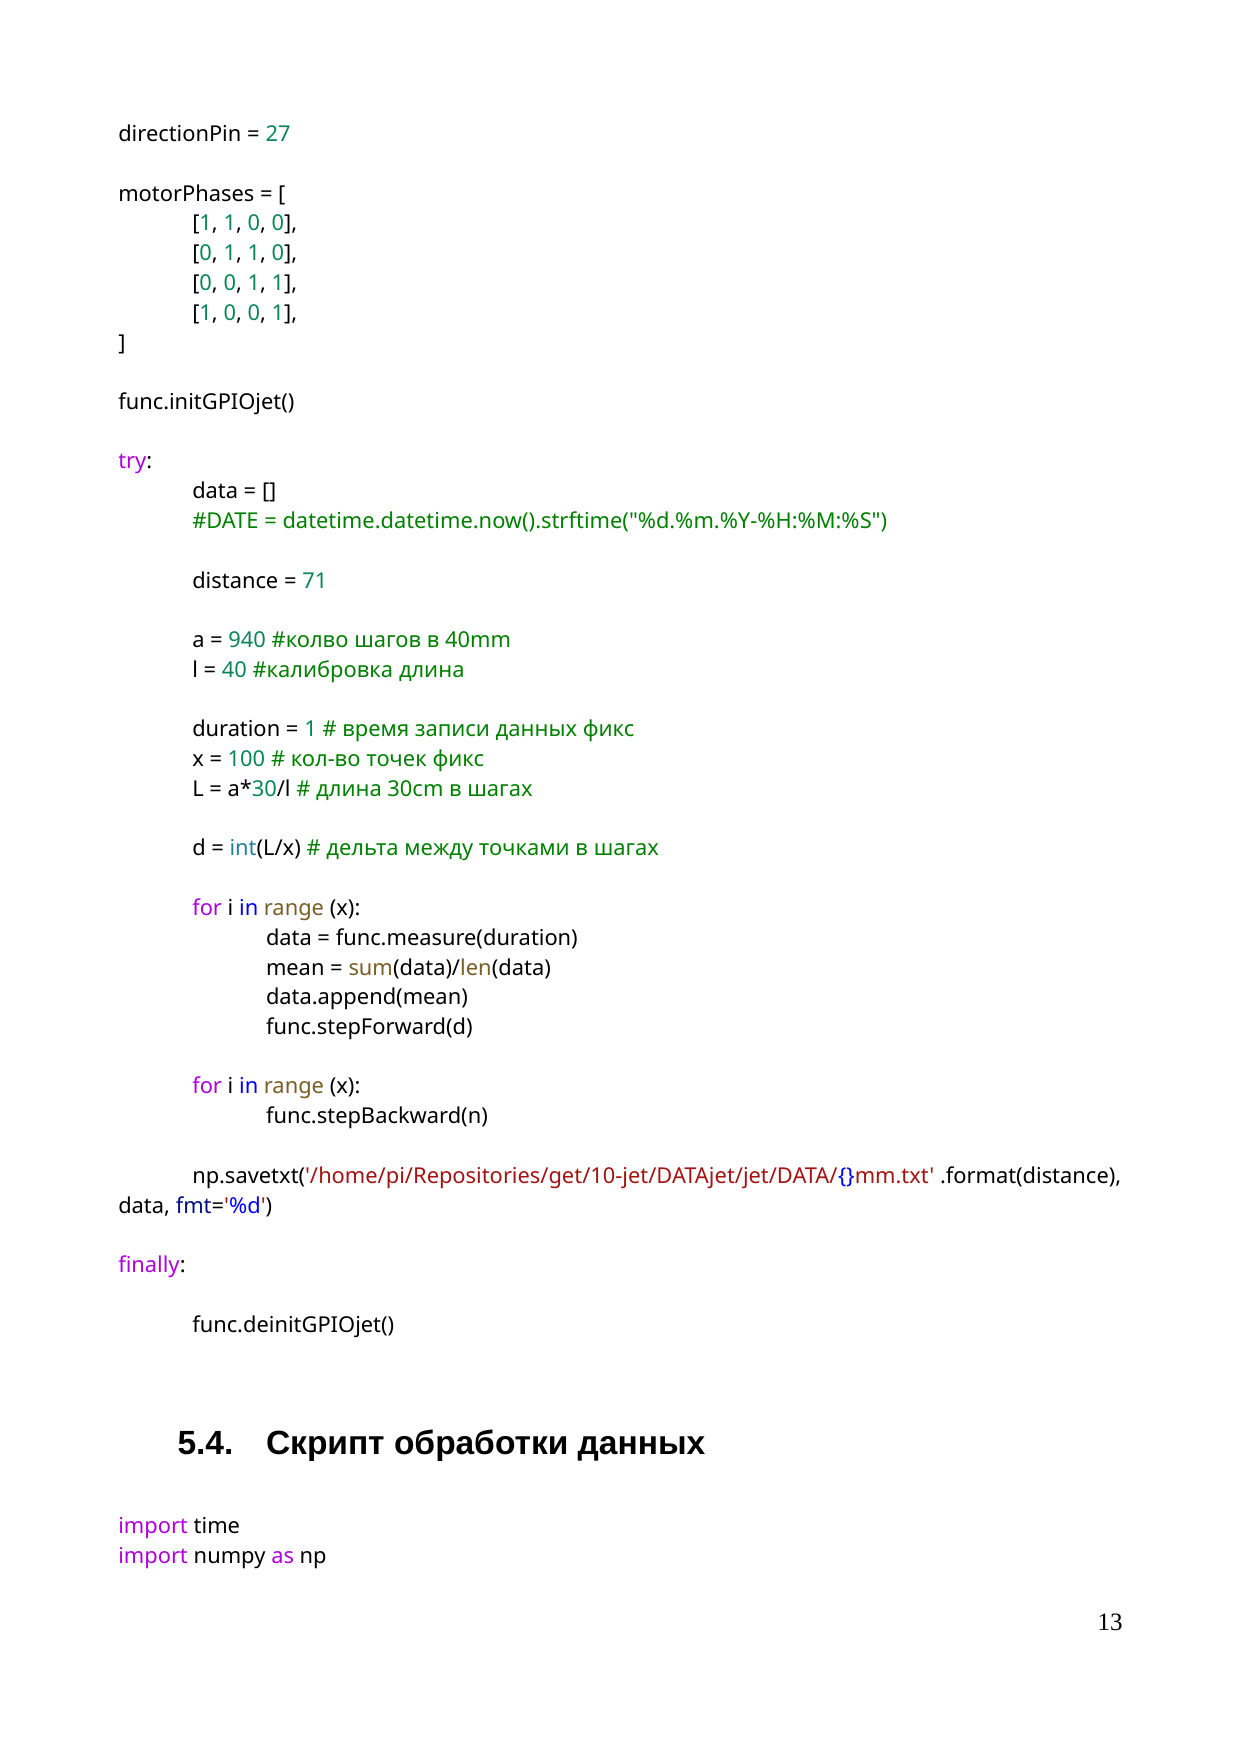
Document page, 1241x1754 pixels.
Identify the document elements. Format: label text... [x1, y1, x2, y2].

text distance = 71 [118, 564, 1122, 594]
text func.deinitGPIOjet() [118, 1308, 1122, 1338]
text motorPhases = [ [118, 178, 1122, 207]
text import time [118, 1510, 1122, 1540]
text [0, 1, 1, 0], [118, 237, 1122, 267]
text directionPin = 27 [118, 118, 1122, 148]
text duration = 1 # время записи данных фикс [118, 713, 1122, 743]
text import numpy as np [118, 1540, 1122, 1570]
text for i in range (x): [118, 892, 1122, 922]
text try: [118, 446, 1122, 475]
text data = [] [118, 475, 1122, 505]
text data.append(mean) [118, 981, 1122, 1011]
text L = a*30/l # длина 30cm в шагах [118, 773, 1122, 803]
text finally: [118, 1249, 1122, 1279]
text [0, 0, 1, 1], [118, 267, 1122, 297]
text for i in range (x): [118, 1071, 1122, 1100]
text l = 40 #калибровка длина [118, 654, 1122, 684]
text [1, 0, 0, 1], [118, 297, 1122, 327]
text #DATE = datetime.datetime.now().strftime("%d.%m.%Y-%H:%M:%S") [118, 505, 1122, 535]
text ] [118, 327, 1122, 356]
text data = func.measure(duration) [118, 922, 1122, 951]
text a = 940 #колво шагов в 40mm [118, 624, 1122, 654]
text x = 100 # кол-во точек фикс [118, 743, 1122, 773]
subtitle Скрипт обработки данных [118, 1423, 1122, 1461]
text d = int(L/x) # дельта между точками в шагах [118, 832, 1122, 862]
text func.initGPIOjet() [118, 386, 1122, 416]
text func.stepBackward(n) [118, 1100, 1122, 1130]
text [1, 1, 0, 0], [118, 207, 1122, 237]
text np.savetxt('/home/pi/Repositories/get/10-jet/DATAjet/jet/DATA/{}mm.txt' .format(distance), data, fmt='%d') [118, 1160, 1122, 1219]
text func.stepForward(d) [118, 1011, 1122, 1041]
text mean = sum(data)/len(data) [118, 951, 1122, 981]
